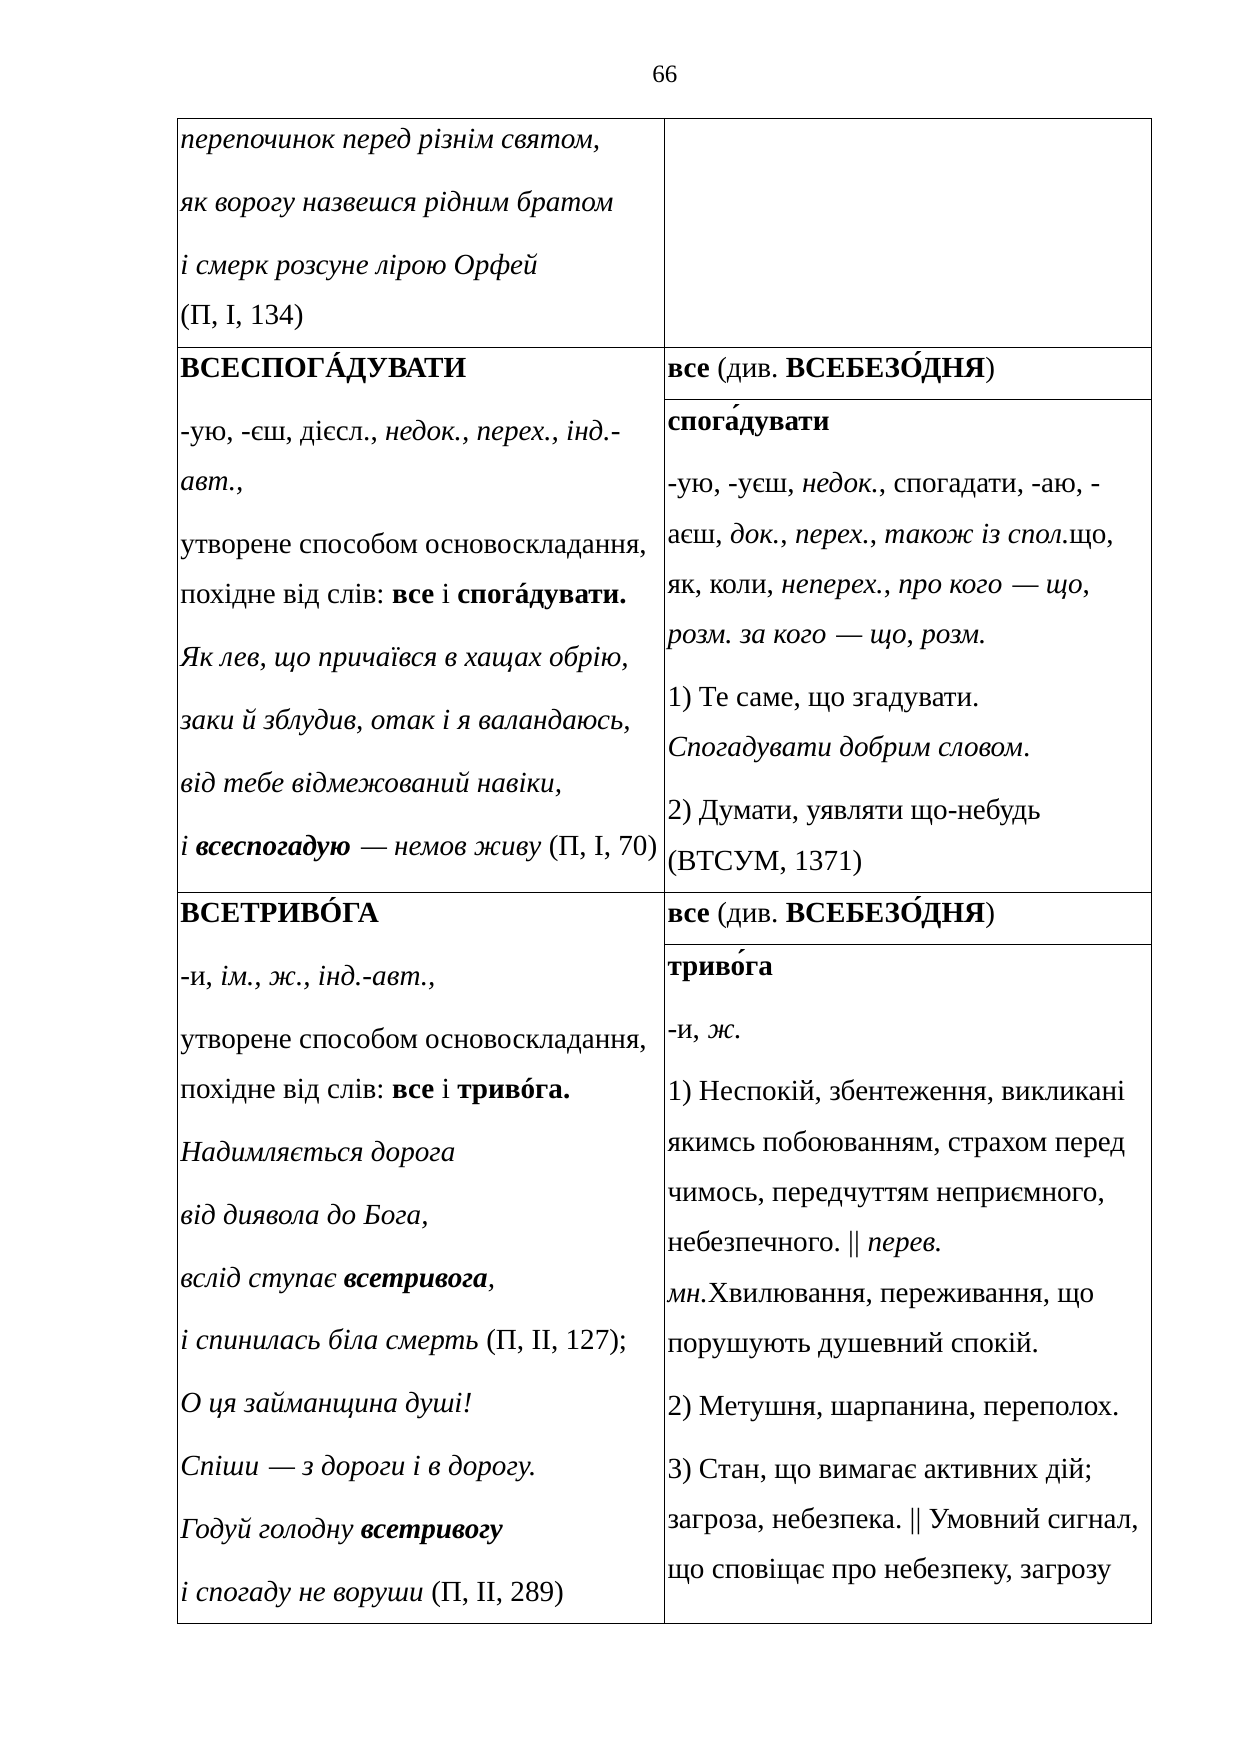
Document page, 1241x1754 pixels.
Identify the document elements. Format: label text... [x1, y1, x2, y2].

table_cell ВСЕСПОГÁДУВАТИ -ую, -єш, дієсл., недок., перех., інд.-авт., утворене способом основоскладання, похідне від слів: все і спогáдувати. Як лев, що причаївся в хащах обрію, заки й зблудив, отак і я валандаюсь, від тебе відмежований навіки, і всеспогадую — немов живу (П, І, 70) [178, 348, 664, 892]
table_cell ВСЕТРИВÓГА -и, ім., ж., інд.-авт., утворене способом основоскладання, похідне від слів: все і тривóга. Надимляється дорога від диявола до Бога, вслід ступає всетривога, і спинилась біла смерть (П, ІІ, 127); О ця займанщина душі! Спіши — з дороги і в дорогу. Годуй голодну всетривогу і спогаду не воруши (П, ІІ, 289) [178, 893, 664, 1623]
table_cell - перепочинок перед різнім святом, як ворогу назвешся рідним братом і смерк розсуне лірою Орфей (П, І, 134) [178, 119, 664, 347]
table_cell все (див. ВСЕБЕЗО́ДНЯ) [665, 893, 1151, 944]
table_cell все (див. ВСЕБЕЗО́ДНЯ) [665, 348, 1151, 399]
table_cell [665, 119, 1151, 347]
table_cell триво́га -и, ж. 1) Неспокій, збентеження, викликані якимсь побоюванням, страхом перед чимось, передчуттям неприємного, небезпечного. || перев. мн.Хвилювання, переживання, що порушують душевний спокій. 2) Метушня, шарпанина, переполох. 3) Стан, що вимагає активних дій; загроза, небезпека. || Умовний сигнал, що сповіщає про небезпеку, загрозу [665, 945, 1151, 1623]
table_cell спога́дувати -ую, -уєш, недок., спогадати, -аю, -аєш, док., перех., також із спол.що, як, коли, неперех., про кого — що, розм. за кого — що, розм. 1) Те саме, що згадувати. Спогадувати добрим словом. 2) Думати, уявляти що-небудь (ВТСУМ, 1371) [665, 400, 1151, 892]
